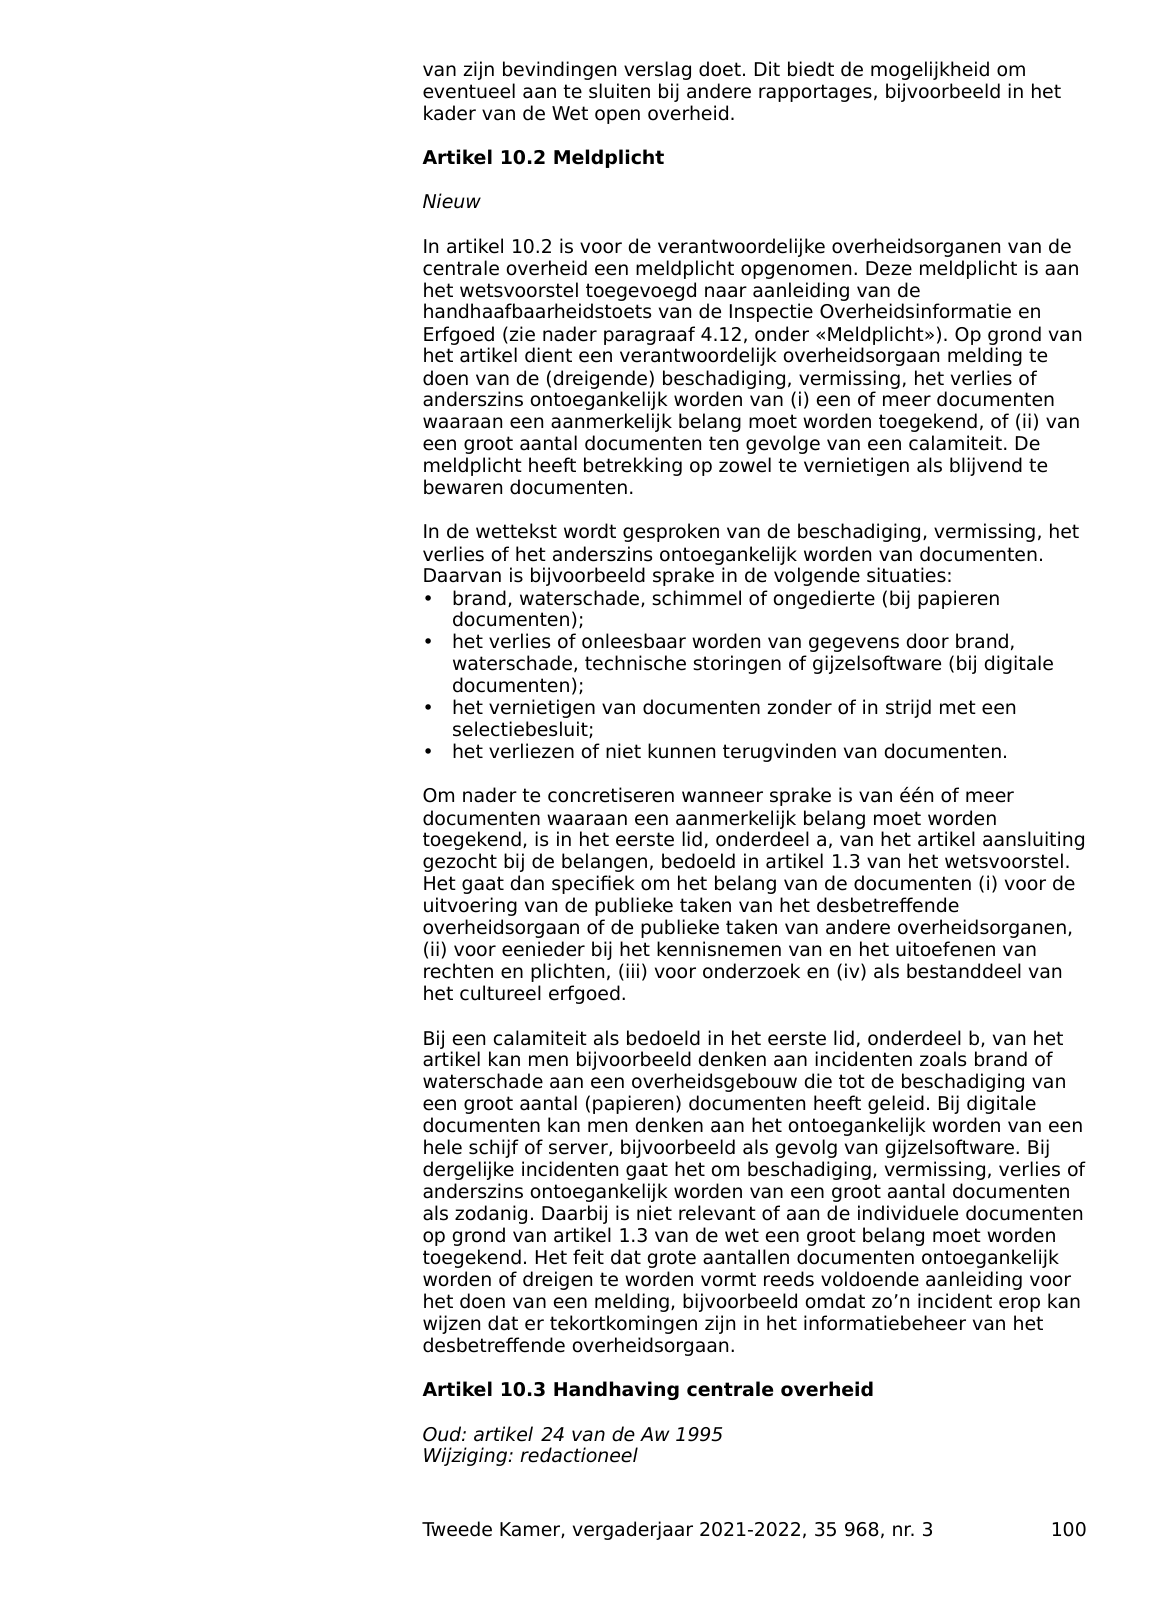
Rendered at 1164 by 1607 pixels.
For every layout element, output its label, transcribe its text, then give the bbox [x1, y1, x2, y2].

text Om nader te concretiseren wanneer sprake is van één of meer documenten waaraan een aanmerkelijk belang moet worden toegekend, is in het eerste lid, onderdeel a, van het artikel aansluiting gezocht bij de belangen, bedoeld in artikel 1.3 van het wetsvoorstel. Het gaat dan specifiek om het belang van de documenten (i) voor de uitvoering van de publieke taken van het desbetreffende overheidsorgaan of de publieke taken van andere overheidsorganen, (ii) voor eenieder bij het kennisnemen van en het uitoefenen van rechten en plichten, (iii) voor onderzoek en (iv) als bestanddeel van het cultureel erfgoed. [422, 785, 1087, 1005]
text Wijziging: redactioneel [422, 1445, 1087, 1467]
text • het verliezen of niet kunnen terugvinden van documenten. [422, 741, 1087, 763]
text • het verlies of onleesbaar worden van gegevens door brand, waterschade, technische storingen of gijzelsoftware (bij digitale documenten); [422, 631, 1087, 697]
subtitle Artikel 10.3 Handhaving centrale overheid [422, 1379, 1087, 1401]
text In de wettekst wordt gesproken van de beschadiging, vermissing, het verlies of het anderszins ontoegankelijk worden van documenten. Daarvan is bijvoorbeeld sprake in de volgende situaties: [422, 521, 1087, 587]
text Bij een calamiteit als bedoeld in het eerste lid, onderdeel b, van het artikel kan men bijvoorbeeld denken aan incidenten zoals brand of waterschade aan een overheidsgebouw die tot de beschadiging van een groot aantal (papieren) documenten heeft geleid. Bij digitale documenten kan men denken aan het ontoegankelijk worden van een hele schijf of server, bijvoorbeeld als gevolg van gijzelsoftware. Bij dergelijke incidenten gaat het om beschadiging, vermissing, verlies of anderszins ontoegankelijk worden van een groot aantal documenten als zodanig. Daarbij is niet relevant of aan de individuele documenten op grond van artikel 1.3 van de wet een groot belang moet worden toegekend. Het feit dat grote aantallen documenten ontoegankelijk worden of dreigen te worden vormt reeds voldoende aanleiding voor het doen van een melding, bijvoorbeeld omdat zo’n incident erop kan wijzen dat er tekortkomingen zijn in het informatiebeheer van het desbetreffende overheidsorgaan. [422, 1027, 1087, 1357]
text van zijn bevindingen verslag doet. Dit biedt de mogelijkheid om eventueel aan te sluiten bij andere rapportages, bijvoorbeeld in het kader van de Wet open overheid. [422, 59, 1087, 125]
text Oud: artikel 24 van de Aw 1995 [422, 1423, 1087, 1445]
text • brand, waterschade, schimmel of ongedierte (bij papieren documenten); [422, 587, 1087, 631]
subtitle Artikel 10.2 Meldplicht [422, 147, 1087, 169]
text Nieuw [422, 191, 1087, 213]
text • het vernietigen van documenten zonder of in strijd met een selectiebesluit; [422, 697, 1087, 741]
text In artikel 10.2 is voor de verantwoordelijke overheidsorganen van de centrale overheid een meldplicht opgenomen. Deze meldplicht is aan het wetsvoorstel toegevoegd naar aanleiding van de handhaafbaarheidstoets van de Inspectie Overheidsinformatie en Erfgoed (zie nader paragraaf 4.12, onder «Meldplicht»). Op grond van het artikel dient een verantwoordelijk overheidsorgaan melding te doen van de (dreigende) beschadiging, vermissing, het verlies of anderszins ontoegankelijk worden van (i) een of meer documenten waaraan een aanmerkelijk belang moet worden toegekend, of (ii) van een groot aantal documenten ten gevolge van een calamiteit. De meldplicht heeft betrekking op zowel te vernietigen als blijvend te bewaren documenten. [422, 236, 1087, 499]
